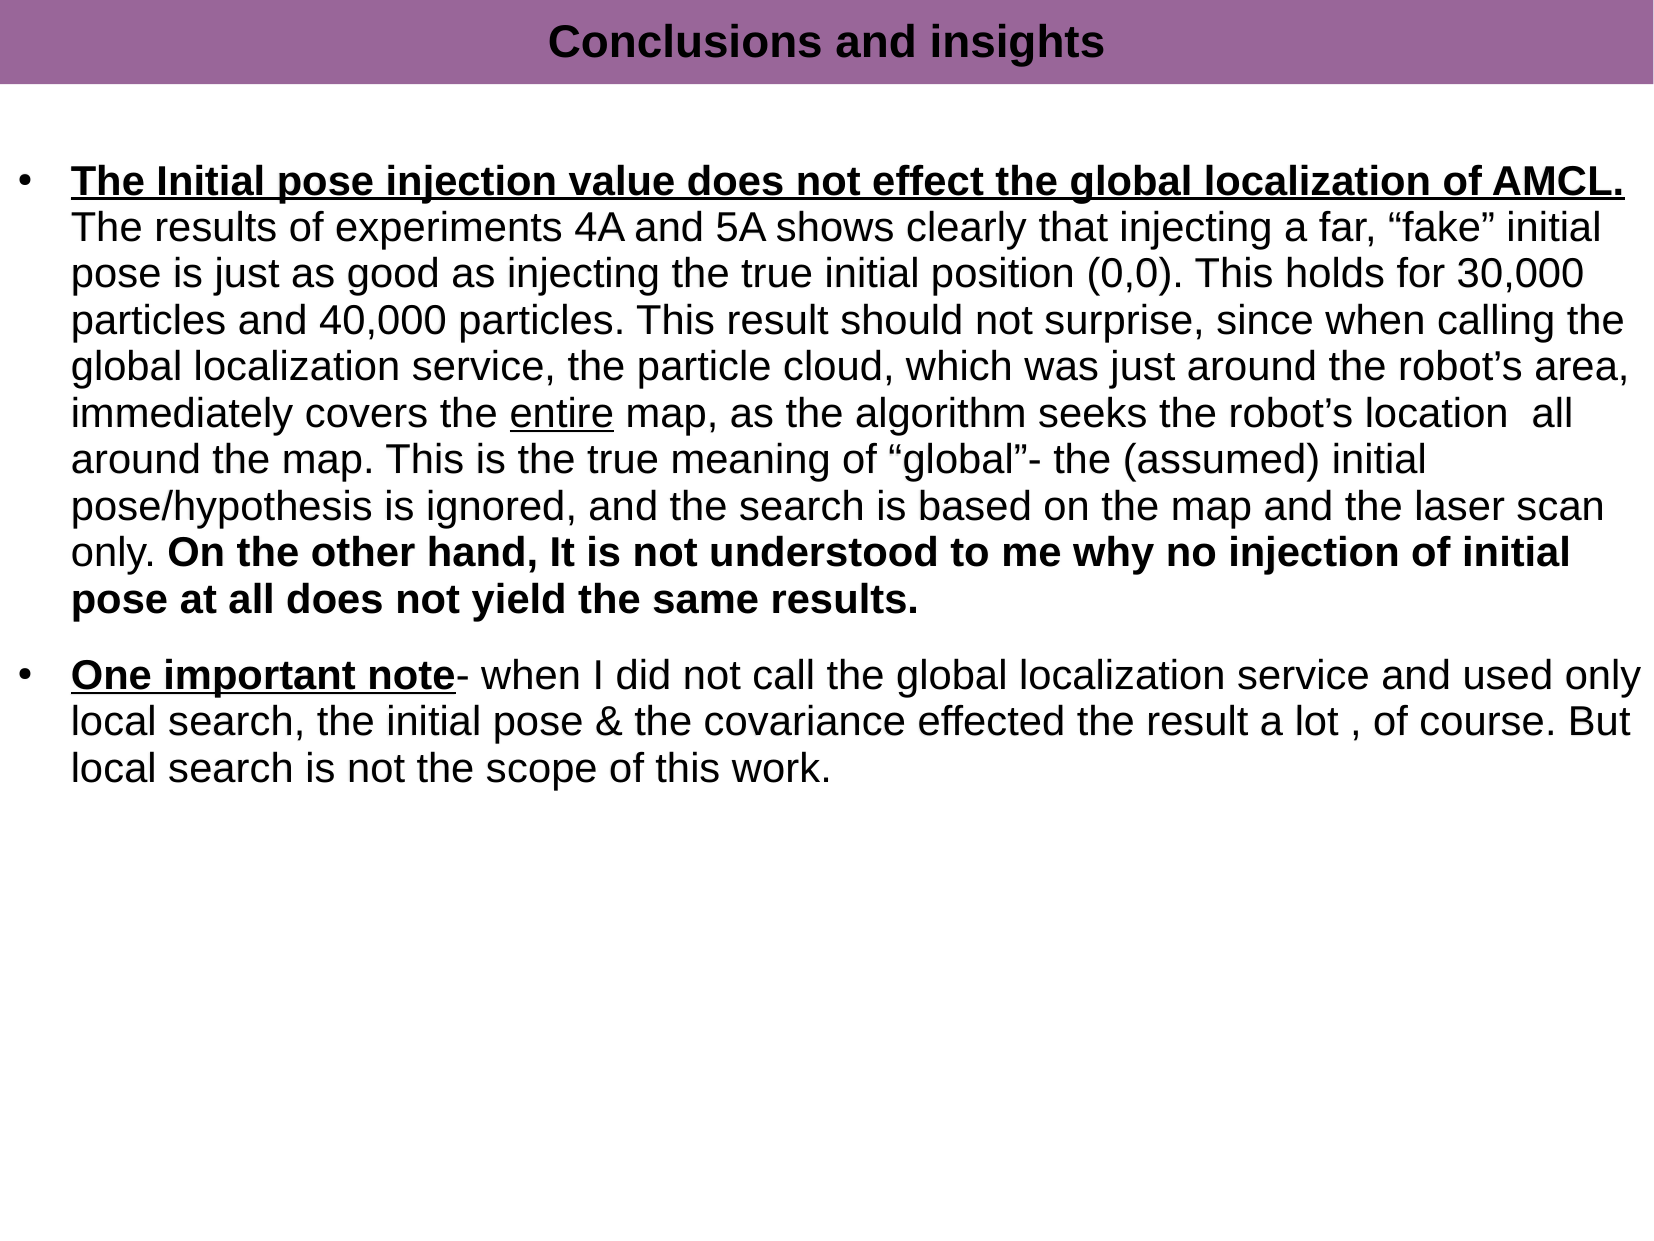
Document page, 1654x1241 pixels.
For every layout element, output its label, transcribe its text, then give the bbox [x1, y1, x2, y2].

list The Initial pose injection value does not effect the global localization of AMCL. The results of experiments 4A and 5A shows clearly that injecting a far, “fake” initial pose is just as good as injecting the true initial position (0,0). This holds for 30,000 particles and 40,000 particles. This result should not surprise, since when calling the global localization service, the particle cloud, which was just around the robot’s area, immediately covers the entire map, as the algorithm seeks the robot’s location all around the map. This is the true meaning of “global”- the (assumed) initial pose/hypothesis is ignored, and the search is based on the map and the laser scan only. On the other hand, It is not understood to me why no injection of initial pose at all does not yield the same results. One important note- when I did not call the global localization service and used only local search, the initial pose & the covariance effected the result a lot , of course. But local search is not the scope of this work. [0, 81, 1654, 1238]
title Conclusions and insights [0, 0, 1654, 81]
